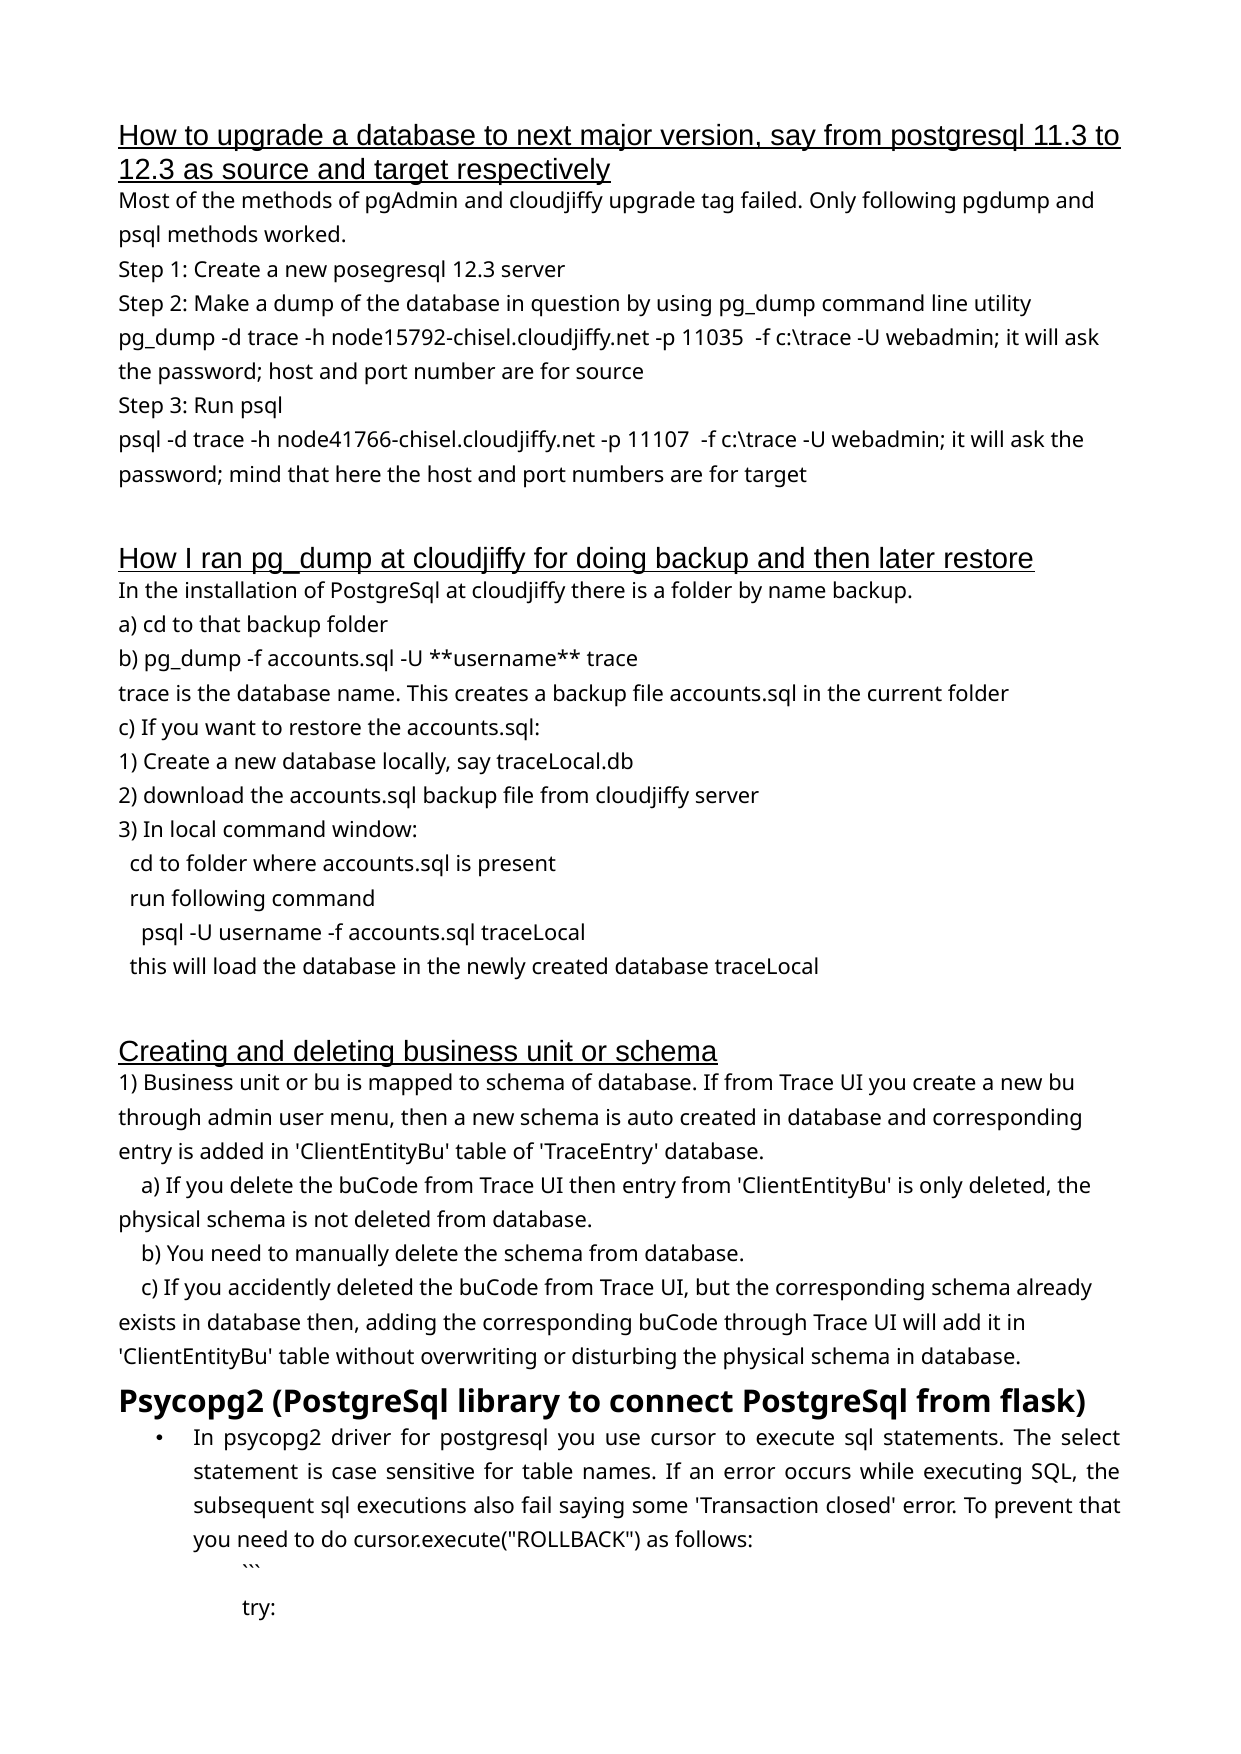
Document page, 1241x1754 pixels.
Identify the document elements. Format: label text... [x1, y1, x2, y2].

text b) You need to manually delete the schema from database. [118, 1238, 1122, 1268]
text psql -d trace -h node41766-chisel.cloudjiffy.net -p 11107 -f c:\trace -U webadmin; it will ask the password; mind that here the host and port numbers are for target [118, 424, 1122, 488]
text Step 2: Make a dump of the database in question by using pg_dump command line utility [118, 288, 1122, 317]
text In the installation of PostgreSql at cloudjiffy there is a folder by name backup. [118, 575, 1122, 605]
text 1) Create a new database locally, say traceLocal.db [118, 746, 1122, 776]
text try: [236, 1592, 1122, 1622]
text pg_dump -d trace -h node15792-chisel.cloudjiffy.net -p 11035 -f c:\trace -U webadmin; it will ask the password; host and port number are for source [118, 322, 1122, 386]
text psql -U username -f accounts.sql traceLocal [118, 917, 1122, 946]
text 1) Business unit or bu is mapped to schema of database. If from Trace UI you create a new bu through admin user menu, then a new schema is auto created in database and corresponding entry is added in 'ClientEntityBu' table of 'TraceEntry' database. [118, 1067, 1122, 1165]
subtitle How to upgrade a database to next major version, say from postgresql 11.3 to 12.3 as source and target respectively [118, 118, 1122, 185]
text a) cd to that backup folder [118, 609, 1122, 639]
text b) pg_dump -f accounts.sql -U **username** trace [118, 643, 1122, 673]
text a) If you delete the buCode from Trace UI then entry from 'ClientEntityBu' is only deleted, the physical schema is not deleted from database. [118, 1170, 1122, 1234]
text 3) In local command window: [118, 814, 1122, 844]
text Most of the methods of pgAdmin and cloudjiffy upgrade tag failed. Only following pgdump and psql methods worked. [118, 185, 1122, 249]
subtitle Psycopg2 (PostgreSql library to connect PostgreSql from flask) [118, 1379, 1122, 1422]
text trace is the database name. This creates a backup file accounts.sql in the current folder [118, 677, 1122, 707]
text this will load the database in the newly created database traceLocal [118, 951, 1122, 981]
text Step 3: Run psql [118, 390, 1122, 420]
list In psycopg2 driver for postgresql you use cursor to execute sql statements. The select statement is case sensitive for table names. If an error occurs while executing SQL, the subsequent sql executions also fail saying some 'Transaction closed' error. To prevent that you need to do cursor.execute("ROLLBACK") as follows: [156, 1422, 1122, 1554]
subtitle How I ran pg_dump at cloudjiffy for doing backup and then later restore [118, 541, 1122, 575]
text ``` [236, 1558, 1122, 1588]
text Step 1: Create a new posegresql 12.3 server [118, 253, 1122, 283]
text 2) download the accounts.sql backup file from cloudjiffy server [118, 780, 1122, 810]
text c) If you want to restore the accounts.sql: [118, 712, 1122, 741]
text c) If you accidently deleted the buCode from Trace UI, but the corresponding schema already exists in database then, adding the corresponding buCode through Trace UI will add it in 'ClientEntityBu' table without overwriting or disturbing the physical schema in database. [118, 1272, 1122, 1370]
subtitle Creating and deleting business unit or schema [118, 1034, 1122, 1067]
text run following command [118, 882, 1122, 912]
text cd to folder where accounts.sql is present [118, 848, 1122, 878]
